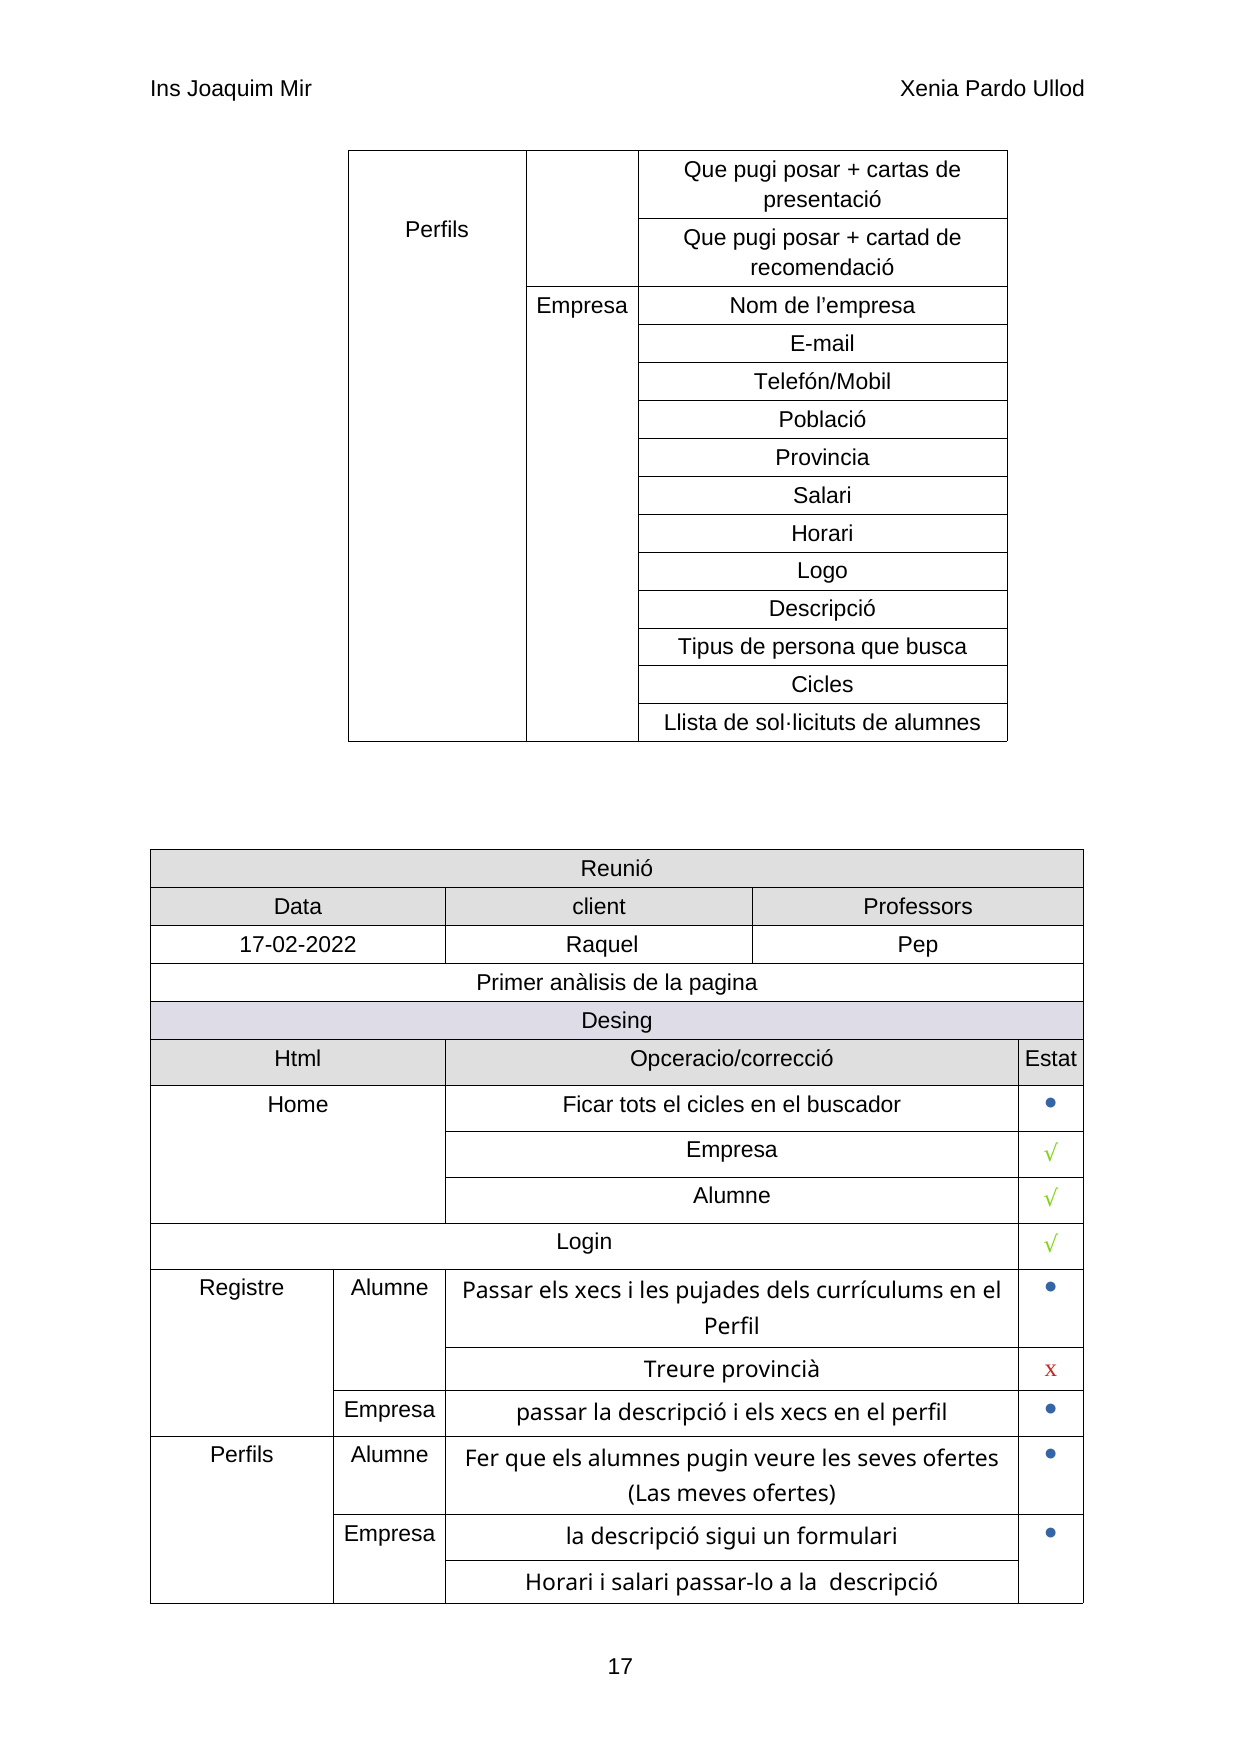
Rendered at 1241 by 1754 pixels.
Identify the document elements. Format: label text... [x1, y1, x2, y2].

table_cell Telefón/Mobil [639, 363, 1007, 400]
table_cell Horari [639, 515, 1007, 552]
table_cell Llista de sol·licituts de alumnes [639, 704, 1007, 741]
table_cell Html [151, 1040, 445, 1085]
table_cell Cicles [639, 666, 1007, 703]
table_cell Empresa [446, 1132, 1018, 1177]
table_cell Registre [151, 1270, 333, 1436]
table_cell E-mail [639, 325, 1007, 362]
table_cell Que pugi posar + cartas de presentació [639, 151, 1007, 218]
table_header Reunió [151, 850, 1083, 887]
table_cell Perfils [151, 1437, 333, 1603]
table_cell ● [1019, 1391, 1083, 1436]
table_cell client [446, 888, 752, 925]
table_cell Alumne [334, 1270, 445, 1390]
table_cell Perfils [349, 151, 526, 741]
table_cell √ [1019, 1178, 1083, 1222]
table_cell Tipus de persona que busca [639, 629, 1007, 665]
table_cell ● [1019, 1270, 1083, 1347]
table_cell Descripció [639, 591, 1007, 627]
table_cell x [1019, 1348, 1083, 1390]
table_cell [527, 151, 638, 286]
table_cell Professors [753, 888, 1083, 925]
table_cell ● [1019, 1086, 1083, 1131]
table_cell Ficar tots el cicles en el buscador [446, 1086, 1018, 1131]
table_cell Raquel [446, 926, 752, 963]
table_cell Alumne [334, 1437, 445, 1514]
table_cell Horari i salari passar-lo a la descripció [446, 1561, 1018, 1603]
table_cell la descripció sigui un formulari [446, 1515, 1018, 1560]
table_cell Provincia [639, 439, 1007, 476]
table_cell Login [151, 1224, 1018, 1268]
table_cell ● [1019, 1437, 1083, 1514]
table_cell Home [151, 1086, 445, 1222]
table_cell Logo [639, 553, 1007, 589]
table_cell passar la descripció i els xecs en el perfil [446, 1391, 1018, 1436]
table_cell Empresa [334, 1515, 445, 1603]
table_cell Empresa [527, 287, 638, 741]
table_cell Pep [753, 926, 1083, 963]
table_cell Empresa [334, 1391, 445, 1436]
table_cell Opceracio/correcció [446, 1040, 1018, 1085]
table_cell Que pugi posar + cartad de recomendació [639, 219, 1007, 286]
table_cell Treure provincià [446, 1348, 1018, 1390]
table_cell Població [639, 401, 1007, 438]
table_cell 17-02-2022 [151, 926, 445, 963]
table_cell √ [1019, 1224, 1083, 1268]
table_cell ● [1019, 1515, 1083, 1603]
table_cell Estat [1019, 1040, 1083, 1085]
table_cell √ [1019, 1132, 1083, 1177]
table_cell Fer que els alumnes pugin veure les seves ofertes (Las meves ofertes) [446, 1437, 1018, 1514]
table_cell Nom de l’empresa [639, 287, 1007, 324]
table_cell Salari [639, 477, 1007, 514]
table_cell Passar els xecs i les pujades dels currículums en el Perfil [446, 1270, 1018, 1347]
table_cell Alumne [446, 1178, 1018, 1222]
table_cell Data [151, 888, 445, 925]
table_cell Primer anàlisis de la pagina [151, 964, 1083, 1001]
table_cell Desing [151, 1002, 1083, 1039]
